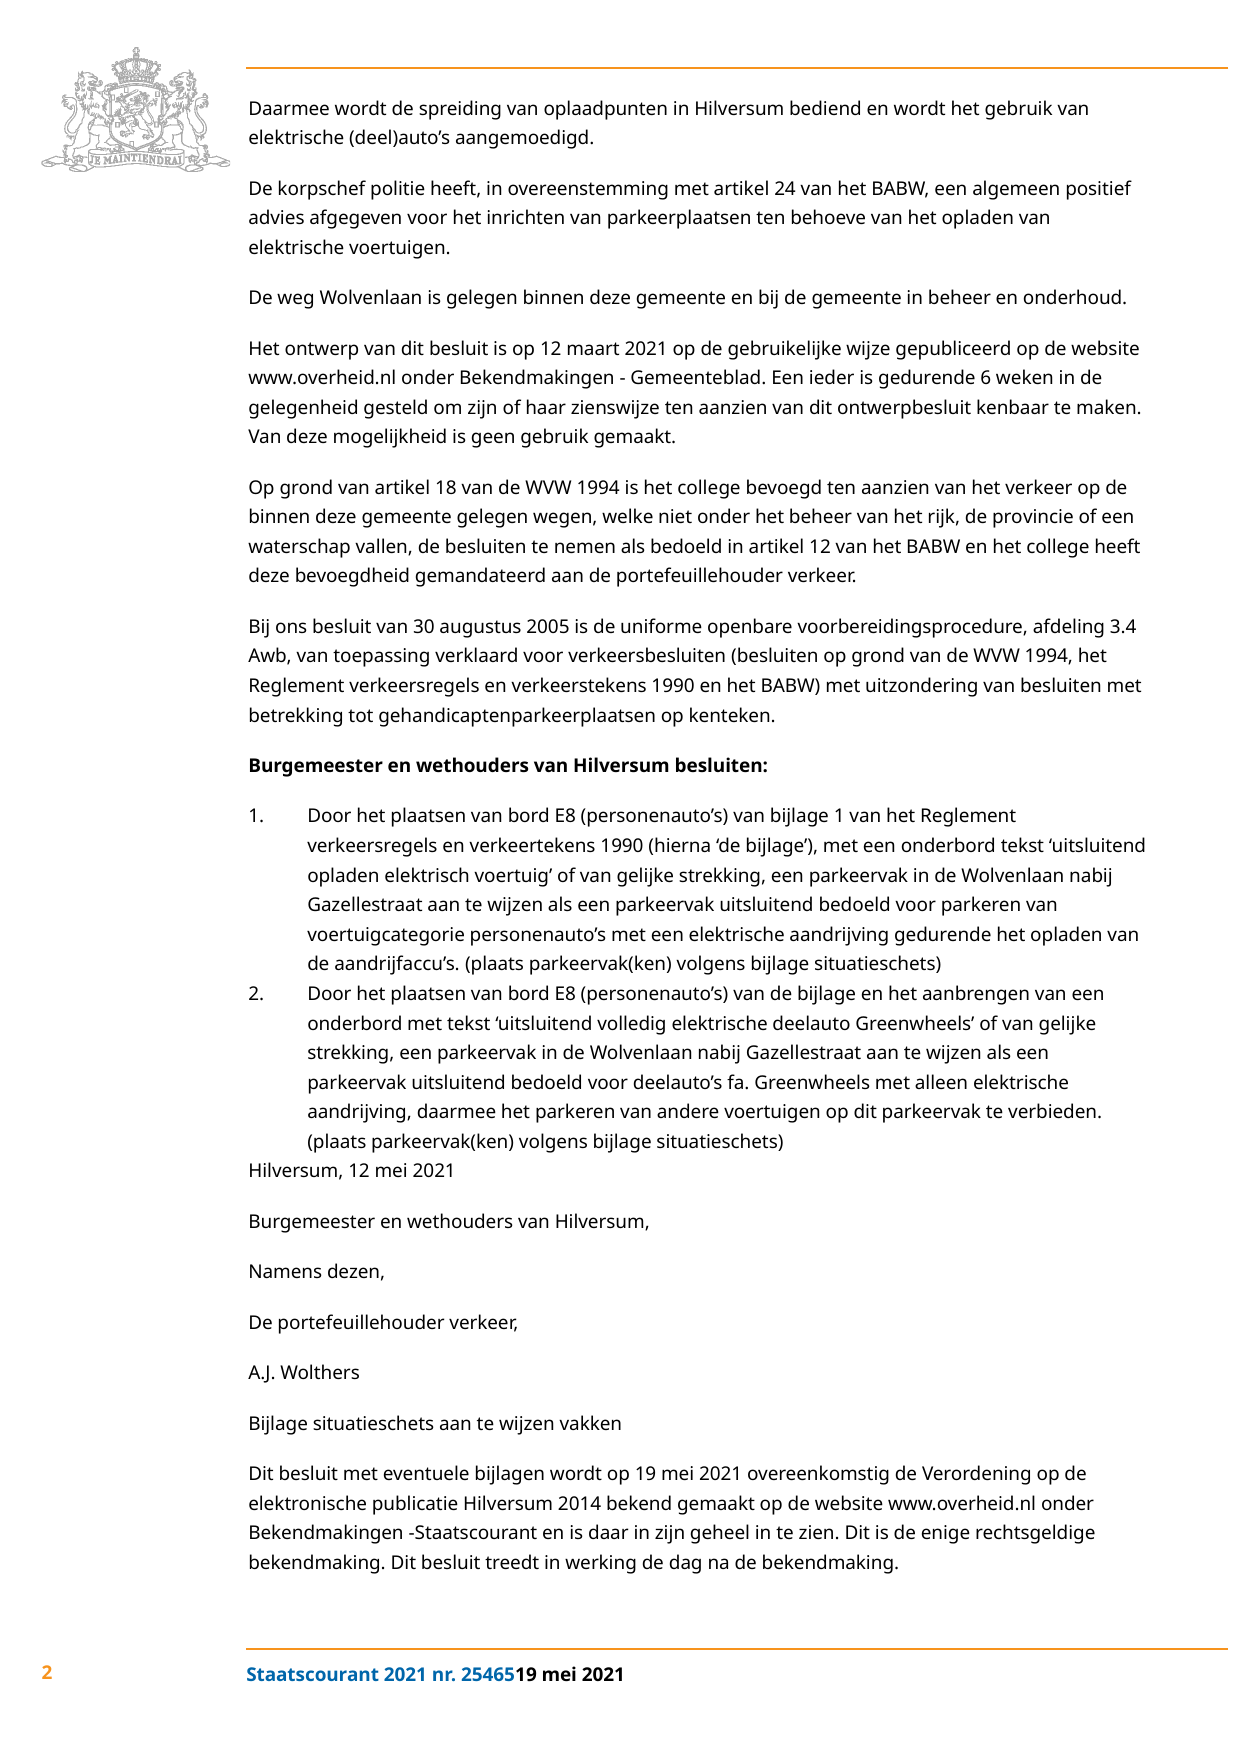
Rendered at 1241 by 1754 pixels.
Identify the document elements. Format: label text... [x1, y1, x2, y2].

text Burgemeester en wethouders van Hilversum besluiten: [248, 752, 1152, 778]
text Bij ons besluit van 30 augustus 2005 is de uniforme openbare voorbereidingsprocedure, afdeling 3.4 Awb, van toepassing verklaard voor verkeersbesluiten (besluiten op grond van de WVW 1994, het Reglement verkeersregels en verkeerstekens 1990 en het BABW) met uitzondering van besluiten met betrekking tot gehandicaptenparkeerplaatsen op kenteken. [248, 613, 1152, 728]
text Het ontwerp van dit besluit is op 12 maart 2021 op de gebruikelijke wijze gepubliceerd op de website www.overheid.nl onder Bekendmakingen - Gemeenteblad. Een ieder is gedurende 6 weken in de gelegenheid gesteld om zijn of haar zienswijze ten aanzien van dit ontwerpbesluit kenbaar te maken. Van deze mogelijkheid is geen gebruik gemaakt. [248, 335, 1152, 449]
text A.J. Wolthers [248, 1359, 1152, 1385]
text De weg Wolvenlaan is gelegen binnen deze gemeente en bij de gemeente in beheer en onderhoud. [248, 284, 1152, 310]
list Door het plaatsen van bord E8 (personenauto’s) van bijlage 1 van het Reglement verkeersregels en verkeertekens 1990 (hierna ‘de bijlage’), met een onderbord tekst ‘uitsluitend opladen elektrisch voertuig’ of van gelijke strekking, een parkeervak in de Wolvenlaan nabij Gazellestraat aan te wijzen als een parkeervak uitsluitend bedoeld voor parkeren van voertuigcategorie personenauto’s met een elektrische aandrijving gedurende het opladen van de aandrijfaccu’s. (plaats parkeervak(ken) volgens bijlage situatieschets) [248, 803, 1152, 976]
text Namens dezen, [248, 1258, 1152, 1284]
text De portefeuillehouder verkeer, [248, 1309, 1152, 1335]
list Door het plaatsen van bord E8 (personenauto’s) van de bijlage en het aanbrengen van een onderbord met tekst ‘uitsluitend volledig elektrische deelauto Greenwheels’ of van gelijke strekking, een parkeervak in de Wolvenlaan nabij Gazellestraat aan te wijzen als een parkeervak uitsluitend bedoeld voor deelauto’s fa. Greenwheels met alleen elektrische aandrijving, daarmee het parkeren van andere voertuigen op dit parkeervak te verbieden. (plaats parkeervak(ken) volgens bijlage situatieschets) [248, 980, 1152, 1154]
text Daarmee wordt de spreiding van oplaadpunten in Hilversum bediend en wordt het gebruik van elektrische (deel)auto’s aangemoedigd. [248, 95, 1152, 150]
text Op grond van artikel 18 van de WVW 1994 is het colle­ge bevoegd ten aanzien van het verkeer op de binnen deze gemeente gelegen wegen, welke niet onder het beheer van het rijk, de pro­vincie of een waterschap vallen, de besluiten te nemen als bedoeld in artikel 12 van het BABW en het college heeft deze bevoegdheid gemandateerd aan de portefeuillehouder verkeer. [248, 474, 1152, 588]
text Bijlage situatieschets aan te wijzen vakken [248, 1410, 1152, 1436]
text Dit besluit met eventuele bijlagen wordt op 19 mei 2021 overeenkomstig de Verordening op de elektronische publicatie Hilversum 2014 bekend gemaakt op de website www.overheid.nl onder Bekendmakingen -Staatscourant en is daar in zijn geheel in te zien. Dit is de enige rechtsgeldige bekendmaking. Dit besluit treedt in werking de dag na de bekendmaking. [248, 1460, 1152, 1575]
text Hilversum, 12 mei 2021 [248, 1158, 1152, 1183]
picture [41, 47, 231, 172]
text Burgemeester en wethouders van Hilversum, [248, 1208, 1152, 1234]
text De korpschef politie heeft, in overeenstemming met artikel 24 van het BABW, een algemeen positief advies afgegeven voor het inrichten van parkeerplaatsen ten behoeve van het opladen van elektrische voertuigen. [248, 175, 1152, 260]
